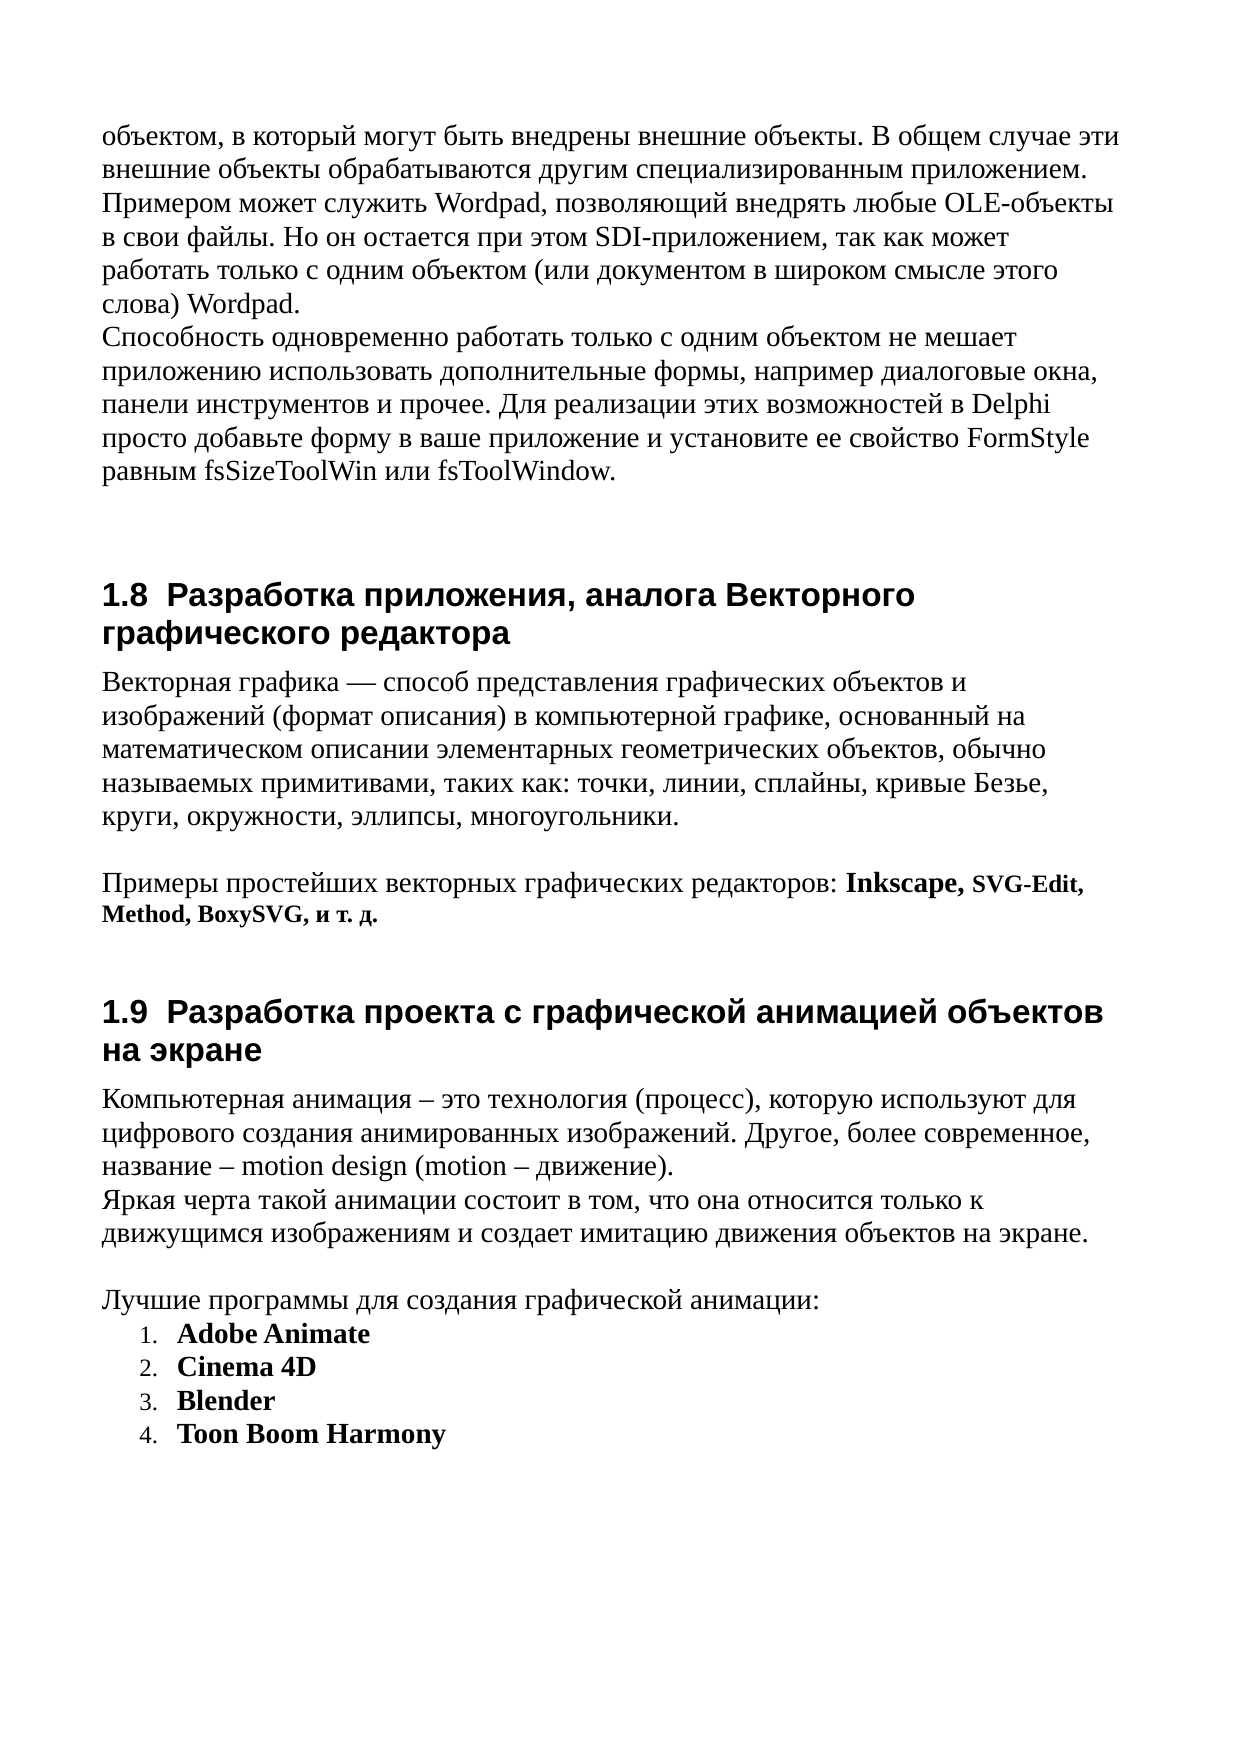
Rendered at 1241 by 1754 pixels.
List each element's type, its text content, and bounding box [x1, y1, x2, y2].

text Векторная графика — способ представления графических объектов и изображений (формат описания) в компьютерной графике, основанный на математическом описании элементарных геометрических объектов, обычно называемых примитивами, таких как: точки, линии, сплайны, кривые Безье, круги, окружности, эллипсы, многоугольники. [102, 664, 1123, 832]
list Adobe Animate [139, 1316, 1123, 1349]
list Toon Boom Harmony [139, 1417, 1123, 1450]
text Лучшие программы для создания графической анимации: [102, 1282, 1123, 1316]
text Яркая черта такой анимации состоит в том, что она относится только к движущимся изображениям и создает имитацию движения объектов на экране. [102, 1182, 1123, 1249]
text Компьютерная анимация – это технология (процесс), которую используют для цифрового создания анимированных изображений. Другое, более современное, название – motion design (motion – движение). [102, 1081, 1123, 1182]
text Способность одновременно работать только с одним объектом не мешает приложению использовать дополнительные формы, например диалоговые окна, панели инструментов и прочее. Для реализации этих возможностей в Delphi просто добавьте форму в ваше приложение и установите ее свойство FormStyle равным fsSizeToolWin или fsToolWindow. [102, 319, 1123, 487]
list Blender [139, 1383, 1123, 1417]
subtitle 1.9 Разработка проекта с графической анимацией объектов на экранe [102, 992, 1123, 1069]
text Примеры простейших векторных графических редакторов: Inkscape, SVG-Edit, Method, BoxySVG, и т. д. [102, 866, 1123, 928]
subtitle 1.8 Разработка приложения, аналога Векторного графического редактора [102, 575, 1123, 652]
text объектом, в который могут быть внедрены внешние объекты. В общем случае эти внешние объекты обрабатываются другим специализированным приложением. Примером может служить Wordpad, позволяющий внедрять любые OLE-объекты в свои файлы. Но он остается при этом SDI-приложением, так как может работать только с одним объектом (или документом в широком смысле этого слова) Wordpad. [102, 118, 1123, 319]
list Cinema 4D [139, 1349, 1123, 1383]
